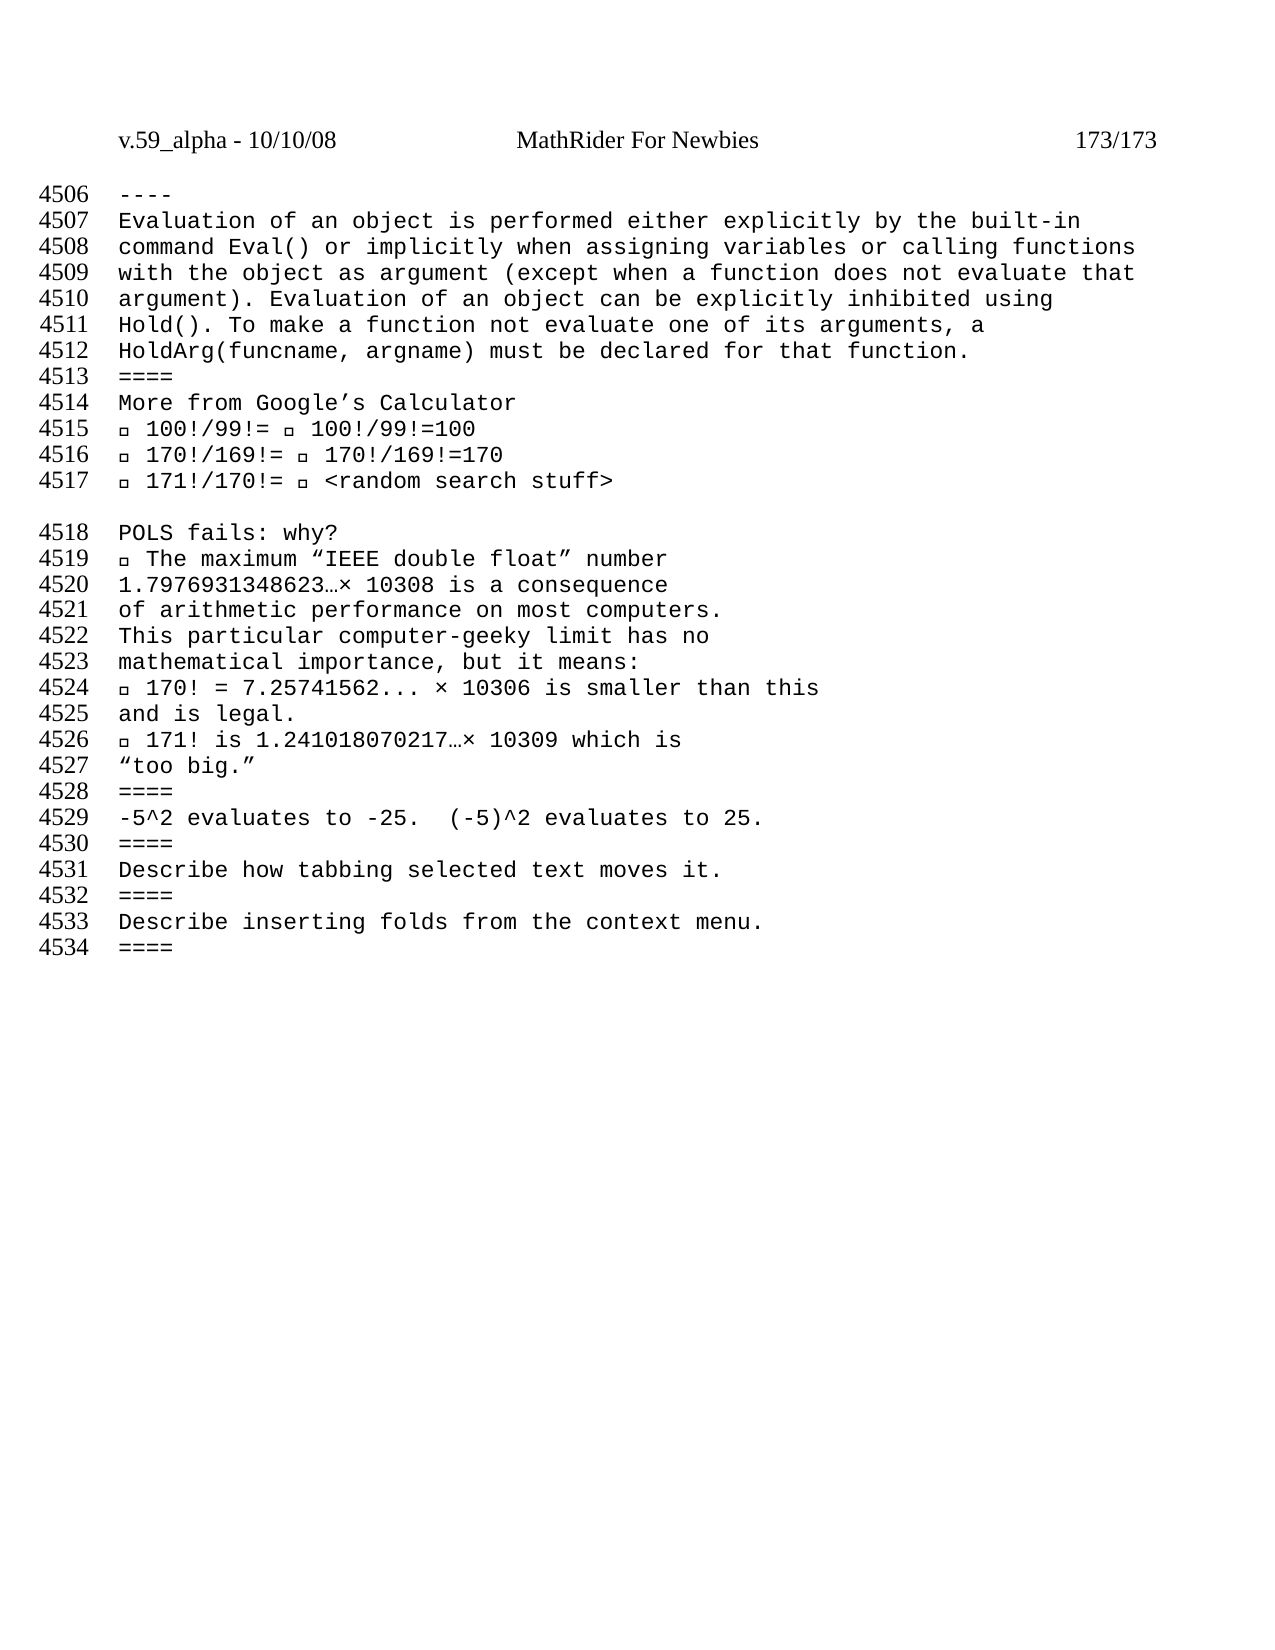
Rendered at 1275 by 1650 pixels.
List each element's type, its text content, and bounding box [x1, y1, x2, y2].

text ==== [118, 936, 1157, 962]
text 􀂄 170!/169!= 􀂄 170!/169!=170 [118, 443, 1157, 469]
text and is legal. [118, 703, 1157, 728]
text This particular computer-geeky limit has no [118, 625, 1157, 651]
text Describe inserting folds from the context menu. [118, 910, 1157, 936]
text ---- [118, 184, 1157, 210]
text 􀂄 The maximum “IEEE double float” number [118, 547, 1157, 573]
text “too big.” [118, 754, 1157, 780]
text -5^2 evaluates to -25. (-5)^2 evaluates to 25. [118, 806, 1157, 832]
text Describe how tabbing selected text moves it. [118, 858, 1157, 884]
text Evaluation of an object is performed either explicitly by the built-in command Eval() or implicitly when assigning variables or calling functions with the object as argument (except when a function does not evaluate that argument). Evaluation of an object can be explicitly inhibited using Hold(). To make a function not evaluate one of its arguments, a HoldArg(funcname, argname) must be declared for that function. [118, 210, 1157, 365]
text 􀂄 171!/170!= 􀂄 <random search stuff> [118, 469, 1157, 495]
text mathematical importance, but it means: [118, 651, 1157, 677]
text POLS fails: why? [118, 521, 1157, 547]
text of arithmetic performance on most computers. [118, 599, 1157, 625]
text More from Google’s Calculator [118, 391, 1157, 417]
text ==== [118, 884, 1157, 910]
text 􀂄 100!/99!= 􀂄 100!/99!=100 [118, 417, 1157, 443]
text ==== [118, 780, 1157, 806]
text 1.7976931348623…× 10308 is a consequence [118, 573, 1157, 599]
text 􀂄 170! = 7.25741562... × 10306 is smaller than this [118, 677, 1157, 703]
text ==== [118, 832, 1157, 858]
text ==== [118, 365, 1157, 391]
text 􀂄 171! is 1.241018070217…× 10309 which is [118, 728, 1157, 754]
